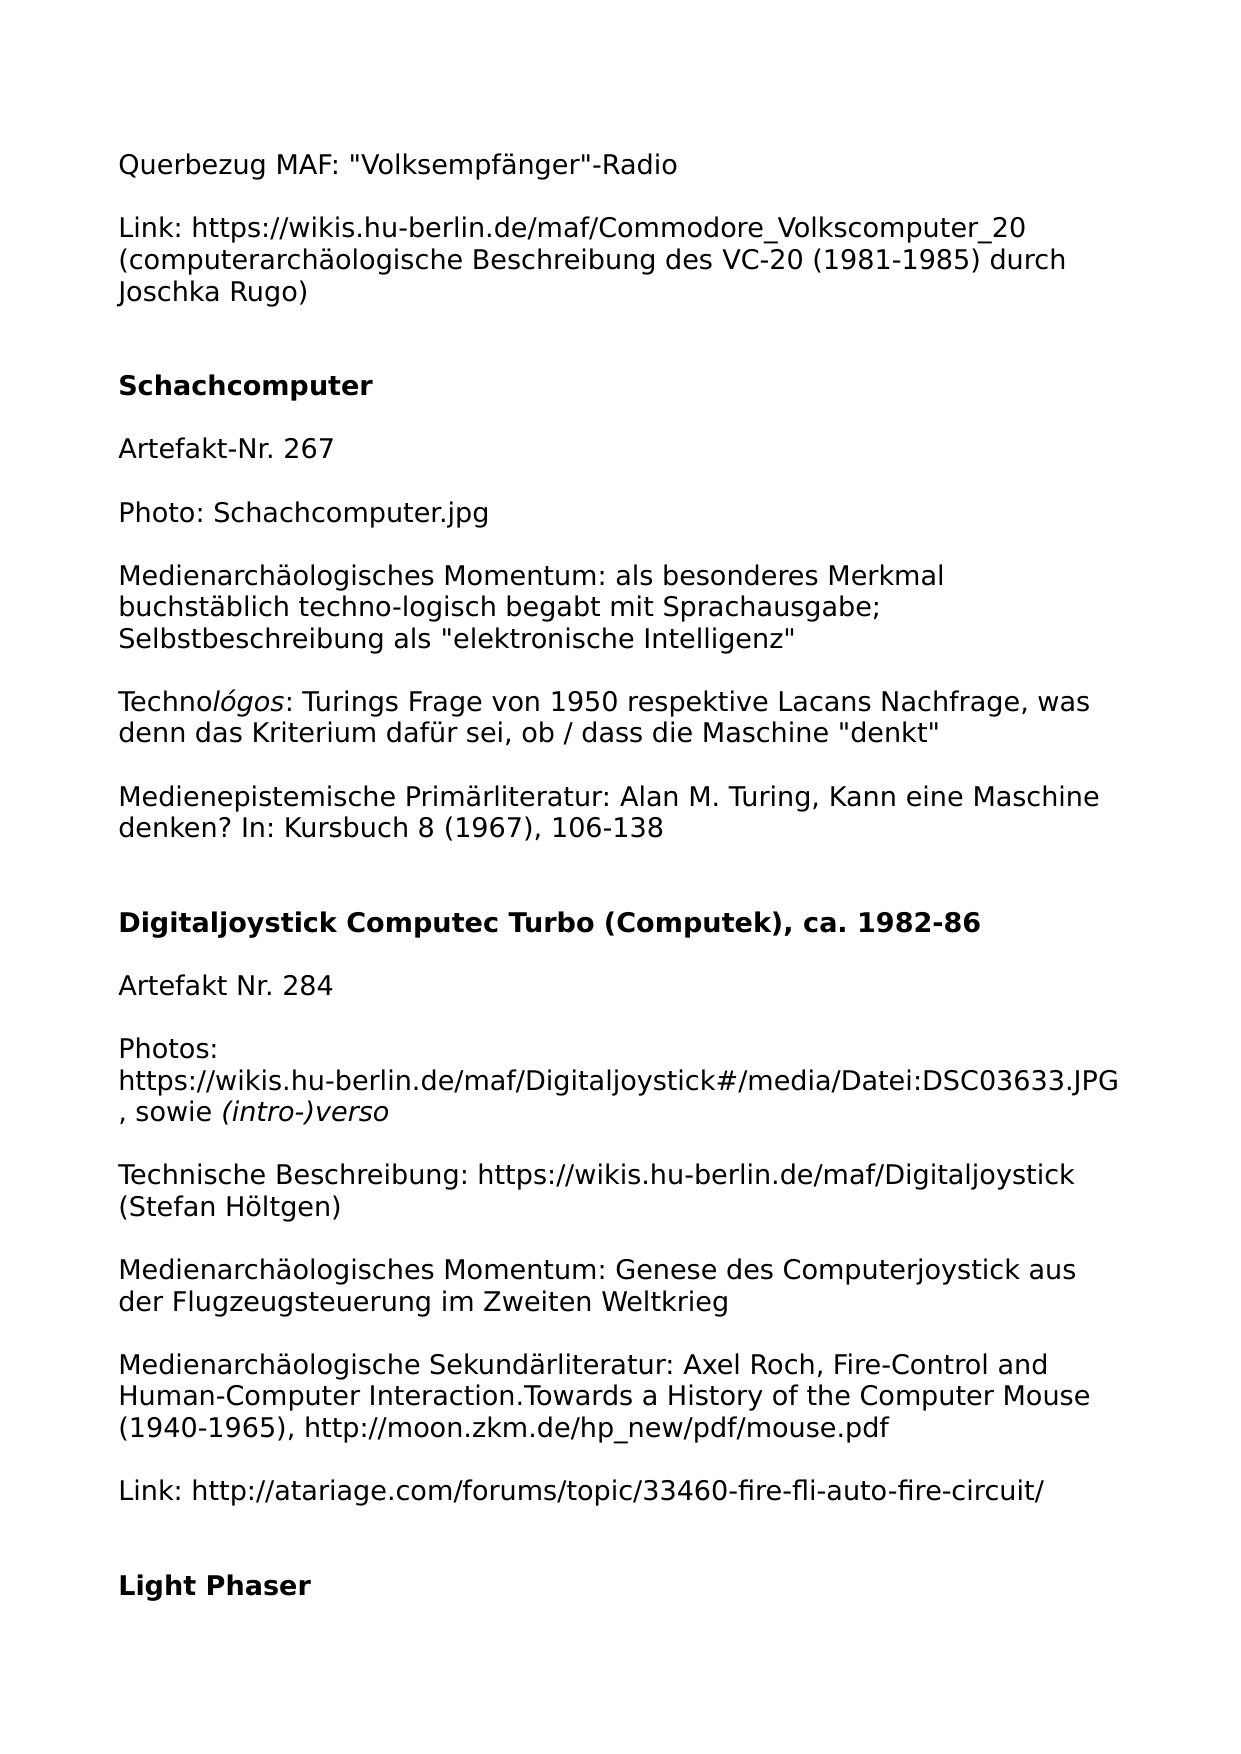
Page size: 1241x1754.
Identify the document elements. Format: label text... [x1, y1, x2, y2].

text Schachcomputer [118, 371, 1122, 402]
text Artefakt Nr. 284 [118, 970, 1122, 1002]
text Medienarchäologisches Momentum: Genese des Computerjoystick aus der Flugzeugsteuerung im Zweiten Weltkrieg [118, 1254, 1122, 1317]
text Digitaljoystick Computec Turbo (Computek), ca. 1982-86 [118, 907, 1122, 939]
text Link: https://wikis.hu-berlin.de/maf/Commodore_Volkscomputer_20 (computerarchäologische Beschreibung des VC-20 (1981-1985) durch Joschka Rugo) [118, 213, 1122, 307]
text Technische Beschreibung: https://wikis.hu-berlin.de/maf/Digitaljoystick (Stefan Höltgen) [118, 1160, 1122, 1223]
text Medienarchäologische Sekundärliteratur: Axel Roch, Fire-Control and Human-Computer Interaction.Towards a History of the Computer Mouse (1940-1965), http://moon.zkm.de/hp_new/pdf/mouse.pdf [118, 1349, 1122, 1444]
text Photo: Schachcomputer.jpg [118, 497, 1122, 528]
text Artefakt-Nr. 267 [118, 434, 1122, 465]
text Light Phaser [118, 1570, 1122, 1602]
text Technológos: Turings Frage von 1950 respektive Lacans Nachfrage, was denn das Kriterium dafür sei, ob / dass die Maschine "denkt" [118, 686, 1122, 749]
text Medienarchäologisches Momentum: als besonderes Merkmal buchstäblich techno-logisch begabt mit Sprachausgabe; Selbstbeschreibung als "elektronische Intelligenz" [118, 560, 1122, 655]
text Link: http://atariage.com/forums/topic/33460-fire-fli-auto-fire-circuit/ [118, 1475, 1122, 1507]
text Medienepistemische Primärliteratur: Alan M. Turing, Kann eine Maschine denken? In: Kursbuch 8 (1967), 106-138 [118, 781, 1122, 844]
text Photos: https://wikis.hu-berlin.de/maf/Digitaljoystick#/media/Datei:DSC03633.JPG, sowie (intro-)verso [118, 1033, 1122, 1128]
text Querbezug MAF: "Volksempfänger"-Radio [118, 150, 1122, 181]
